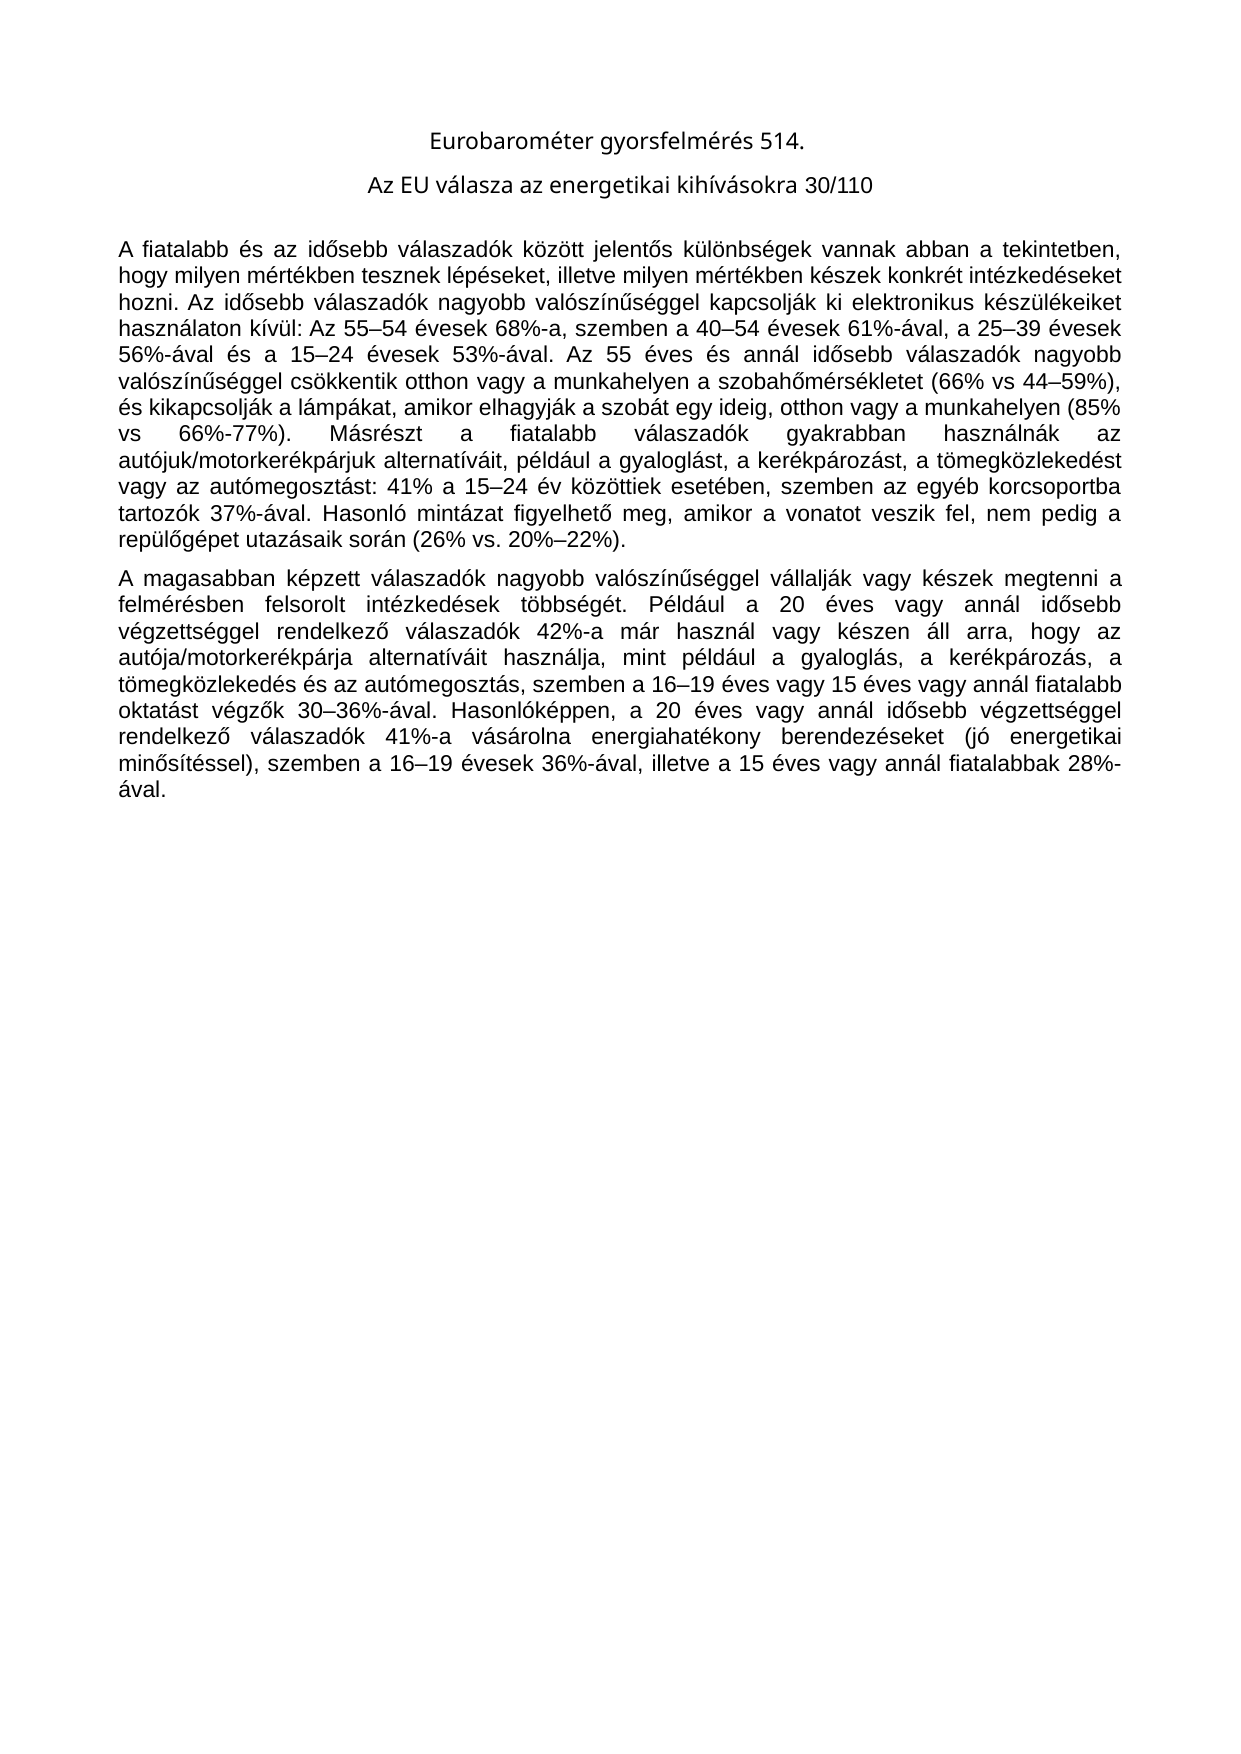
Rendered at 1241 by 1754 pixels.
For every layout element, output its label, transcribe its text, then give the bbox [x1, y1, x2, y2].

text A fiatalabb és az idősebb válaszadók között jelentős különbségek vannak abban a tekintetben, hogy milyen mértékben tesznek lépéseket, illetve milyen mértékben készek konkrét intézkedéseket hozni. Az idősebb válaszadók nagyobb valószínűséggel kapcsolják ki elektronikus készülékeiket használaton kívül: Az 55–54 évesek 68%-a, szemben a 40–54 évesek 61%-ával, a 25–39 évesek 56%-ával és a 15–24 évesek 53%-ával. Az 55 éves és annál idősebb válaszadók nagyobb valószínűséggel csökkentik otthon vagy a munkahelyen a szobahőmérsékletet (66% vs 44–59%), és kikapcsolják a lámpákat, amikor elhagyják a szobát egy ideig, otthon vagy a munkahelyen (85% vs 66%-77%). Másrészt a fiatalabb válaszadók gyakrabban használnák az autójuk/motorkerékpárjuk alternatíváit, például a gyaloglást, a kerékpározást, a tömegközlekedést vagy az autómegosztást: 41% a 15–24 év közöttiek esetében, szemben az egyéb korcsoportba tartozók 37%-ával. Hasonló mintázat figyelhető meg, amikor a vonatot veszik fel, nem pedig a repülőgépet utazásaik során (26% vs. 20%–22%). [118, 236, 1122, 552]
text A magasabban képzett válaszadók nagyobb valószínűséggel vállalják vagy készek megtenni a felmérésben felsorolt intézkedések többségét. Például a 20 éves vagy annál idősebb végzettséggel rendelkező válaszadók 42%-a már használ vagy készen áll arra, hogy az autója/motorkerékpárja alternatíváit használja, mint például a gyaloglás, a kerékpározás, a tömegközlekedés és az autómegosztás, szemben a 16–19 éves vagy 15 éves vagy annál fiatalabb oktatást végzők 30–36%-ával. Hasonlóképpen, a 20 éves vagy annál idősebb végzettséggel rendelkező válaszadók 41%-a vásárolna energiahatékony berendezéseket (jó energetikai minősítéssel), szemben a 16–19 évesek 36%-ával, illetve a 15 éves vagy annál fiatalabbak 28%-ával. [118, 565, 1122, 802]
